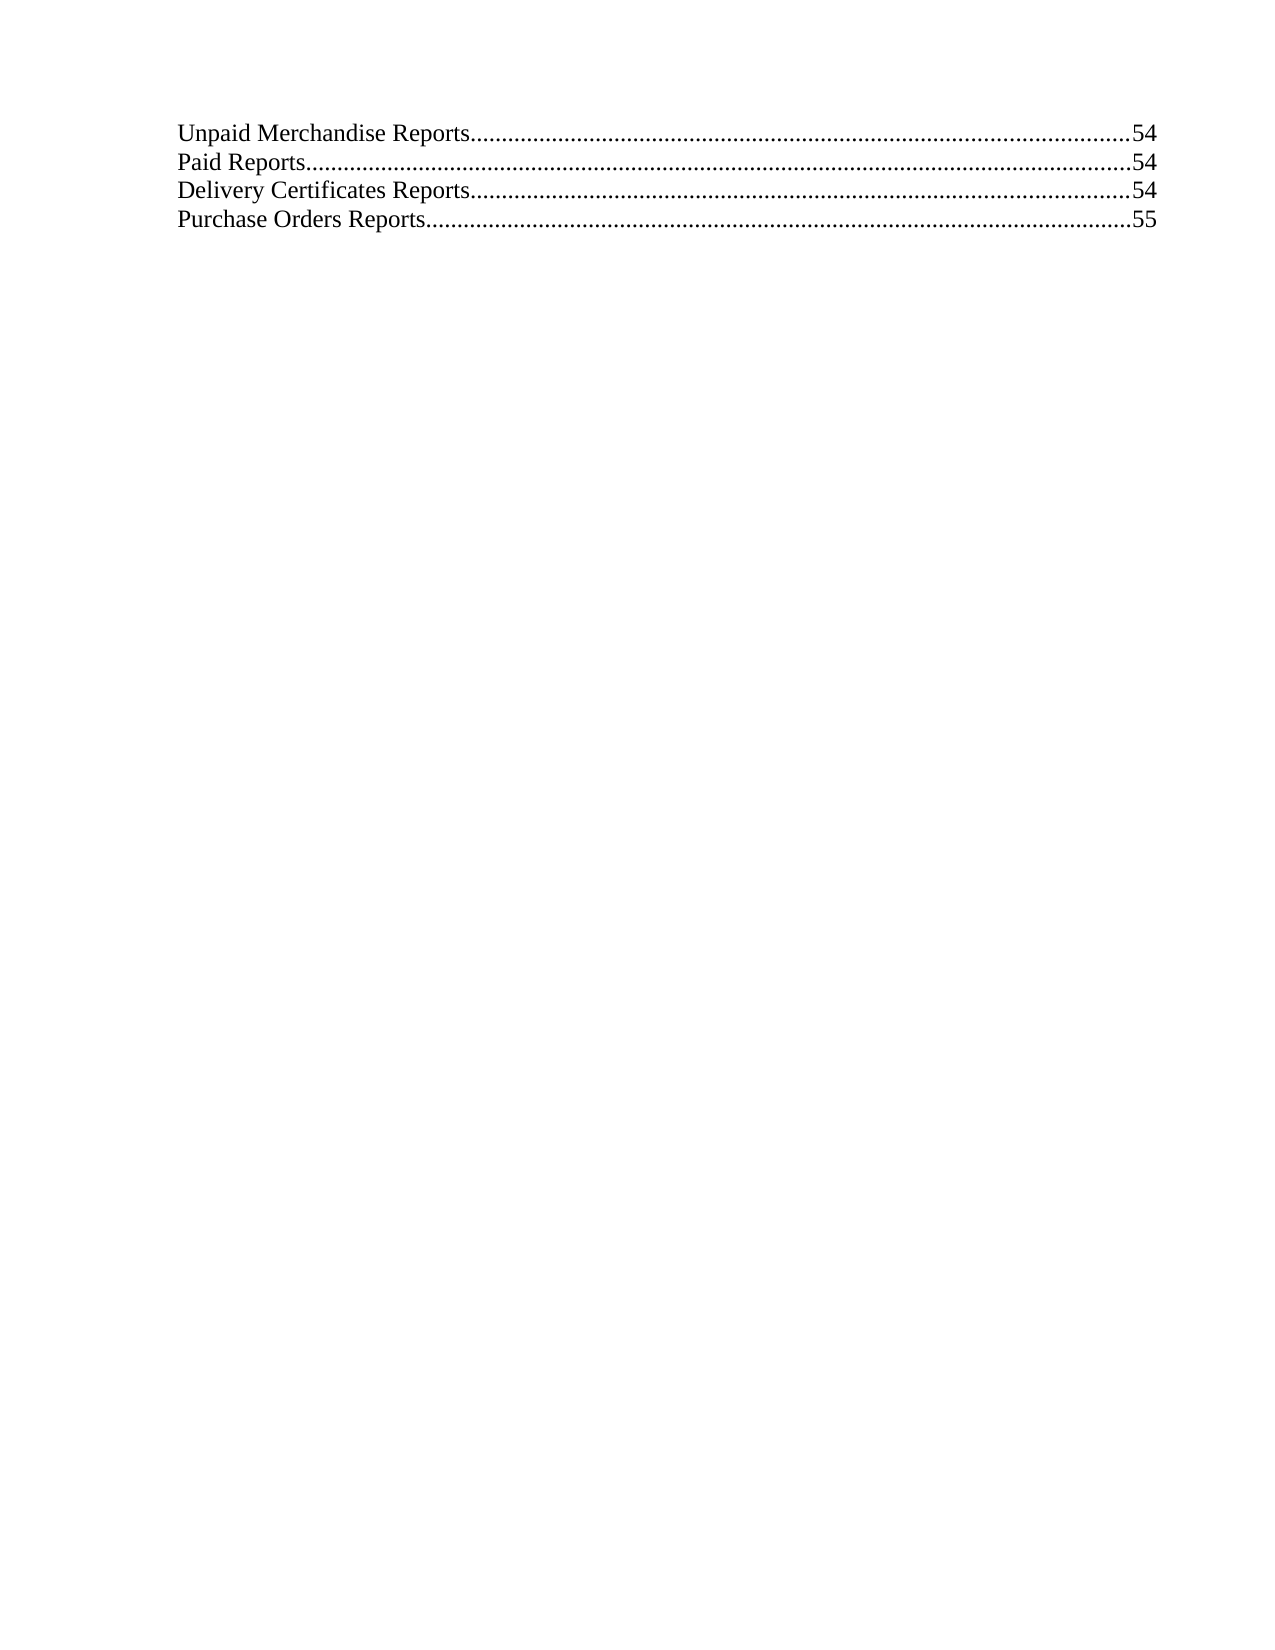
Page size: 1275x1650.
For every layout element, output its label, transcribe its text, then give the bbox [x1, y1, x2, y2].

text Purchase Orders Reports 55 [177, 204, 1157, 233]
text Delivery Certificates Reports 54 [177, 176, 1157, 204]
text Paid Reports 54 [177, 147, 1157, 176]
text Unpaid Merchandise Reports 54 [177, 118, 1157, 147]
